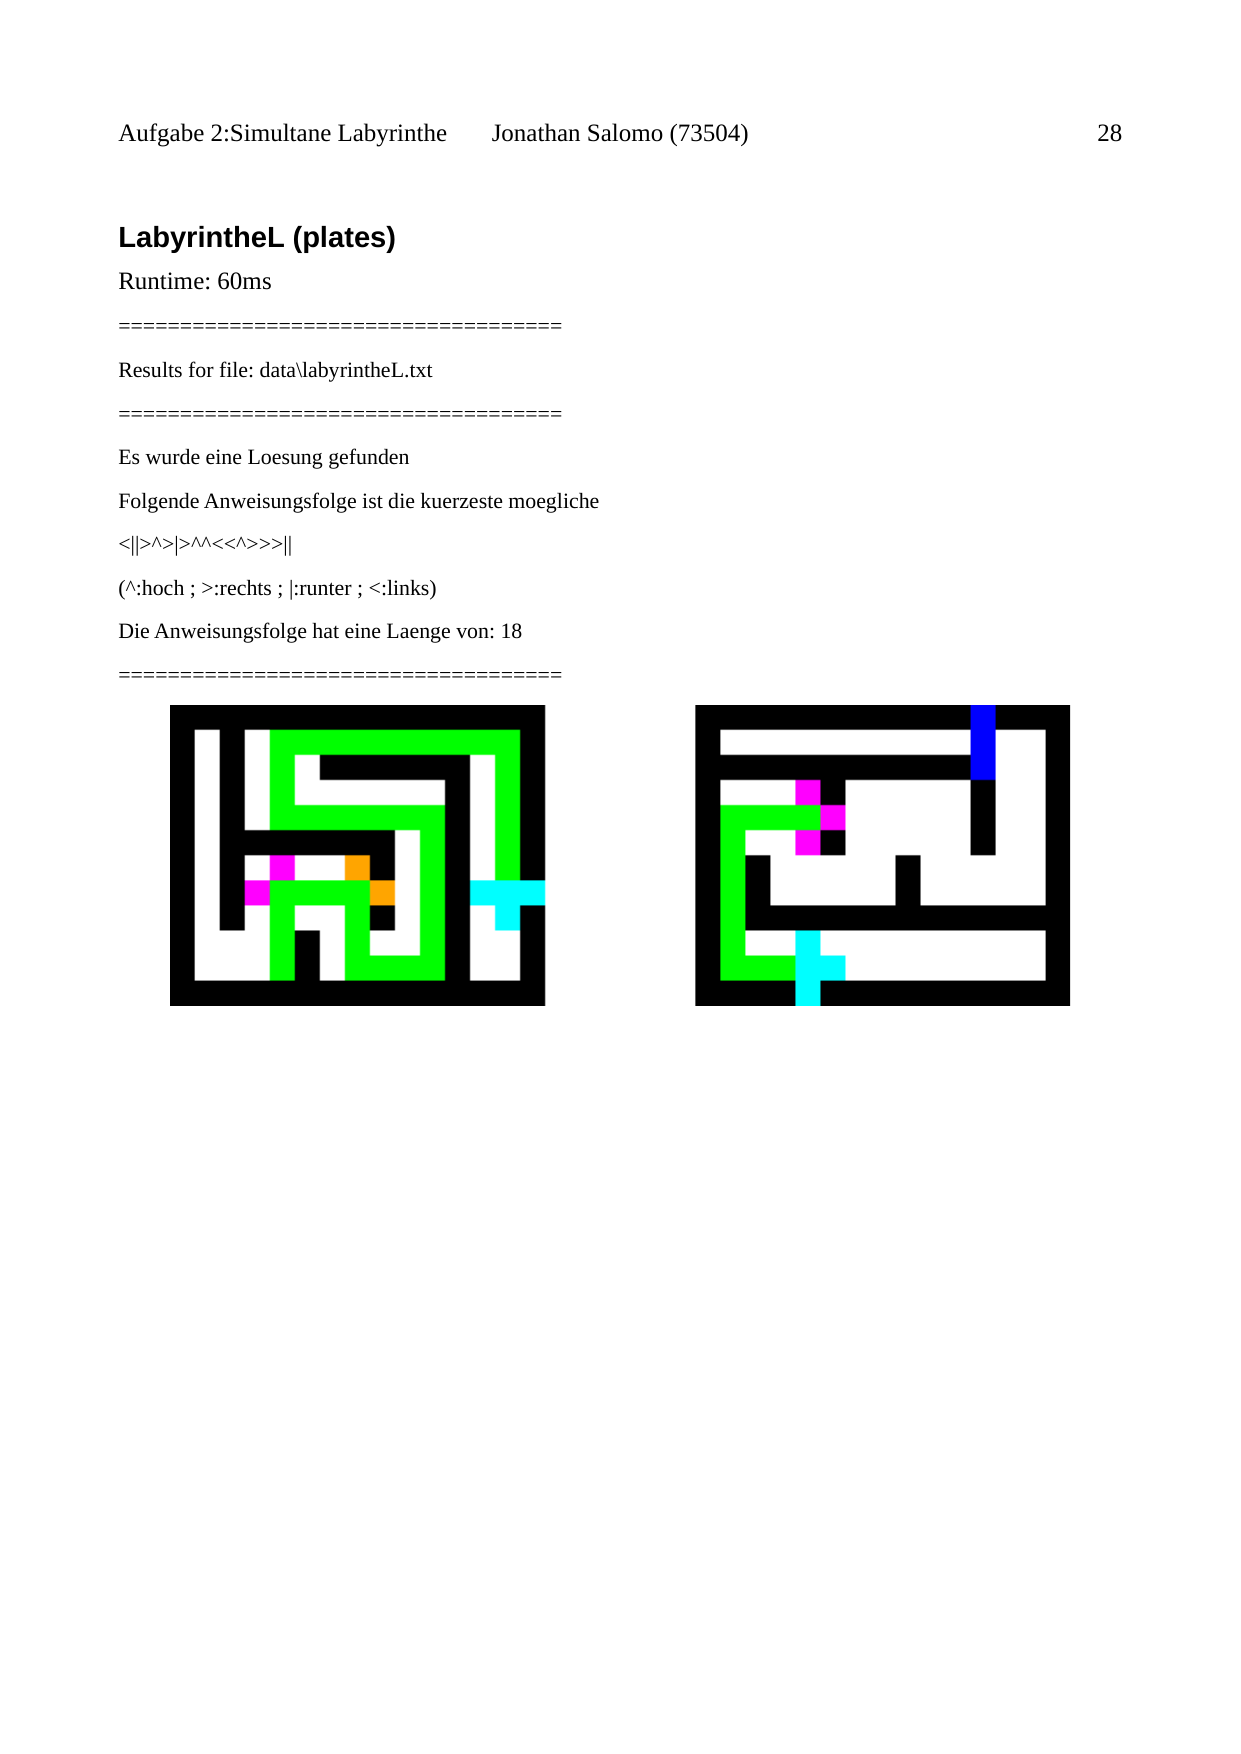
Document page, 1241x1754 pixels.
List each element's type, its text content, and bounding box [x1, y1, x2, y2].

text Runtime: 60ms [118, 266, 1122, 295]
text <||>^>|>^^<<^>>>|| [118, 531, 1122, 556]
text Folgende Anweisungsfolge ist die kuerzeste moegliche [118, 488, 1122, 513]
text Results for file: data\labyrintheL.txt [118, 357, 1122, 382]
picture [170, 705, 1071, 1006]
subtitle LabyrintheL (plates) [118, 220, 1122, 253]
text ==================================== [118, 401, 1122, 426]
text (^:hoch ; >:rechts ; |:runter ; <:links) [118, 575, 1122, 600]
text ==================================== [118, 662, 1122, 687]
text Die Anweisungsfolge hat eine Laenge von: 18 [118, 618, 1122, 643]
text ==================================== [118, 313, 1122, 339]
text Es wurde eine Loesung gefunden [118, 444, 1122, 469]
